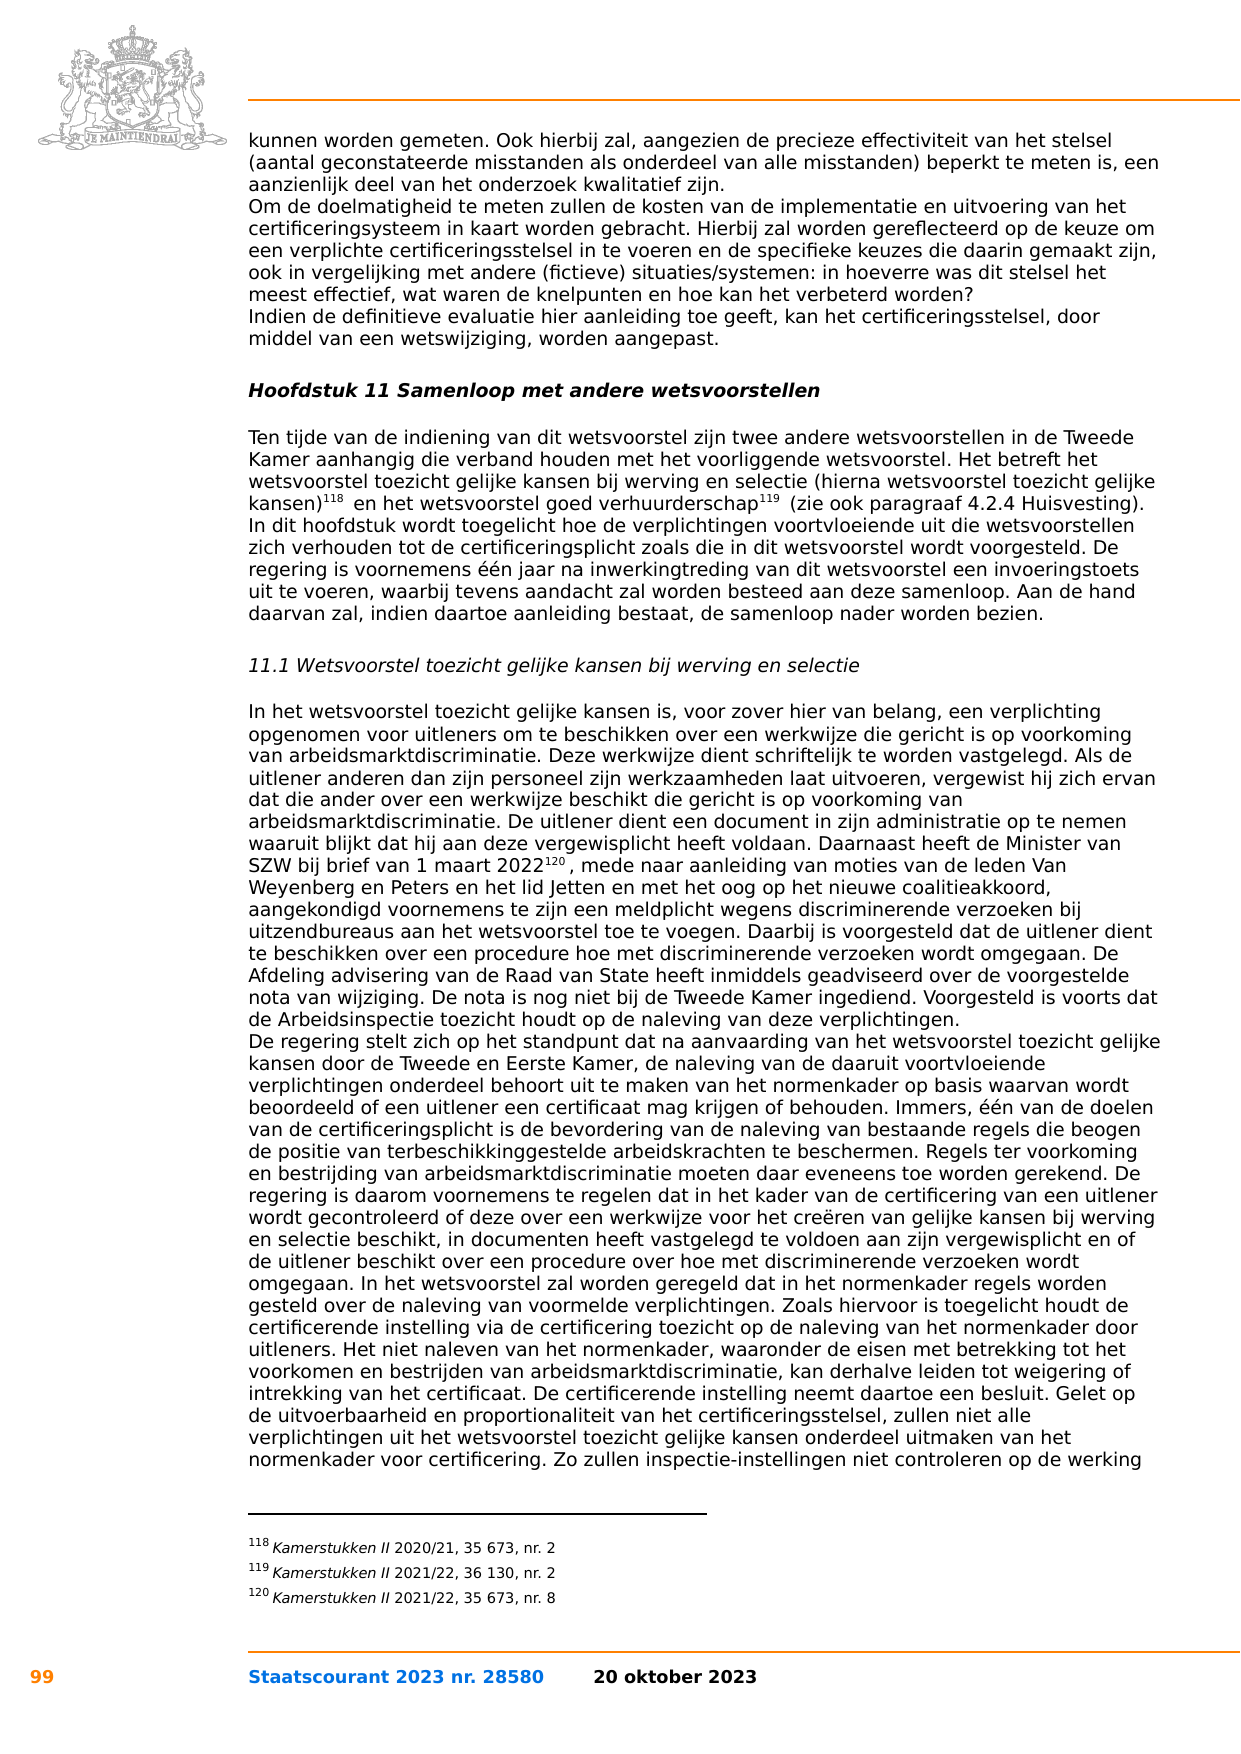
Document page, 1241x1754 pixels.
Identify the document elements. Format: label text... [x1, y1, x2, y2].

text Ten tijde van de indiening van dit wetsvoorstel zijn twee andere wetsvoorstellen in de Tweede Kamer aanhangig die verband houden met het voorliggende wetsvoorstel. Het betreft het wetsvoorstel toezicht gelijke kansen bij werving en selectie (hierna wetsvoorstel toezicht gelijke kansen) en het wetsvoorstel goed verhuurderschap (zie ook paragraaf 4.2.4 Huisvesting). In dit hoofdstuk wordt toegelicht hoe de verplichtingen voortvloeiende uit die wetsvoorstellen zich verhouden tot de certificeringsplicht zoals die in dit wetsvoorstel wordt voorgesteld. De regering is voornemens één jaar na inwerkingtreding van dit wetsvoorstel een invoeringstoets uit te voeren, waarbij tevens aandacht zal worden besteed aan deze samenloop. Aan de hand daarvan zal, indien daartoe aanleiding bestaat, de samenloop nader worden bezien. [248, 427, 1163, 624]
text Om de doelmatigheid te meten zullen de kosten van de implementatie en uitvoering van het certificeringsysteem in kaart worden gebracht. Hierbij zal worden gereflecteerd op de keuze om een verplichte certificeringsstelsel in te voeren en de specifieke keuzes die daarin gemaakt zijn, ook in vergelijking met andere (fictieve) situaties/systemen: in hoeverre was dit stelsel het meest effectief, wat waren de knelpunten en hoe kan het verbeterd worden? [248, 196, 1163, 306]
subtitle 11.1 Wetsvoorstel toezicht gelijke kansen bij werving en selectie [248, 654, 1163, 676]
picture [38, 25, 227, 150]
text Kamerstukken II 2020/21, 35 673, nr. 2 [248, 1536, 1163, 1558]
text In het wetsvoorstel toezicht gelijke kansen is, voor zover hier van belang, een verplichting opgenomen voor uitleners om te beschikken over een werkwijze die gericht is op voorkoming van arbeidsmarktdiscriminatie. Deze werkwijze dient schriftelijk te worden vastgelegd. Als de uitlener anderen dan zijn personeel zijn werkzaamheden laat uitvoeren, vergewist hij zich ervan dat die ander over een werkwijze beschikt die gericht is op voorkoming van arbeidsmarktdiscriminatie. De uitlener dient een document in zijn administratie op te nemen waaruit blijkt dat hij aan deze vergewisplicht heeft voldaan. Daarnaast heeft de Minister van SZW bij brief van 1 maart 2022, mede naar aanleiding van moties van de leden Van Weyenberg en Peters en het lid Jetten en met het oog op het nieuwe coalitieakkoord, aangekondigd voornemens te zijn een meldplicht wegens discriminerende verzoeken bij uitzendbureaus aan het wetsvoorstel toe te voegen. Daarbij is voorgesteld dat de uitlener dient te beschikken over een procedure hoe met discriminerende verzoeken wordt omgegaan. De Afdeling advisering van de Raad van State heeft inmiddels geadviseerd over de voorgestelde nota van wijziging. De nota is nog niet bij de Tweede Kamer ingediend. Voorgesteld is voorts dat de Arbeidsinspectie toezicht houdt op de naleving van deze verplichtingen. [248, 701, 1163, 1031]
text De regering stelt zich op het standpunt dat na aanvaarding van het wetsvoorstel toezicht gelijke kansen door de Tweede en Eerste Kamer, de naleving van de daaruit voortvloeiende verplichtingen onderdeel behoort uit te maken van het normenkader op basis waarvan wordt beoordeeld of een uitlener een certificaat mag krijgen of behouden. Immers, één van de doelen van de certificeringsplicht is de bevordering van de naleving van bestaande regels die beogen de positie van terbeschikkinggestelde arbeidskrachten te beschermen. Regels ter voorkoming en bestrijding van arbeidsmarktdiscriminatie moeten daar eveneens toe worden gerekend. De regering is daarom voornemens te regelen dat in het kader van de certificering van een uitlener wordt gecontroleerd of deze over een werkwijze voor het creëren van gelijke kansen bij werving en selectie beschikt, in documenten heeft vastgelegd te voldoen aan zijn vergewisplicht en of de uitlener beschikt over een procedure over hoe met discriminerende verzoeken wordt omgegaan. In het wetsvoorstel zal worden geregeld dat in het normenkader regels worden gesteld over de naleving van voormelde verplichtingen. Zoals hiervoor is toegelicht houdt de certificerende instelling via de certificering toezicht op de naleving van het normenkader door uitleners. Het niet naleven van het normenkader, waaronder de eisen met betrekking tot het voorkomen en bestrijden van arbeidsmarktdiscriminatie, kan derhalve leiden tot weigering of intrekking van het certificaat. De certificerende instelling neemt daartoe een besluit. Gelet op de uitvoerbaarheid en proportionaliteit van het certificeringsstelsel, zullen niet alle verplichtingen uit het wetsvoorstel toezicht gelijke kansen onderdeel uitmaken van het normenkader voor certificering. Zo zullen inspectie-instellingen niet controleren op de werking [248, 1031, 1163, 1471]
text Kamerstukken II 2021/22, 36 130, nr. 2 [248, 1561, 1163, 1583]
subtitle Hoofdstuk 11 Samenloop met andere wetsvoorstellen [248, 380, 1163, 402]
text Kamerstukken II 2021/22, 35 673, nr. 8 [248, 1586, 1163, 1608]
text Indien de definitieve evaluatie hier aanleiding toe geeft, kan het certificeringsstelsel, door middel van een wetswijziging, worden aangepast. [248, 306, 1163, 350]
text kunnen worden gemeten. Ook hierbij zal, aangezien de precieze effectiviteit van het stelsel (aantal geconstateerde misstanden als onderdeel van alle misstanden) beperkt te meten is, een aanzienlijk deel van het onderzoek kwalitatief zijn. [248, 130, 1163, 196]
